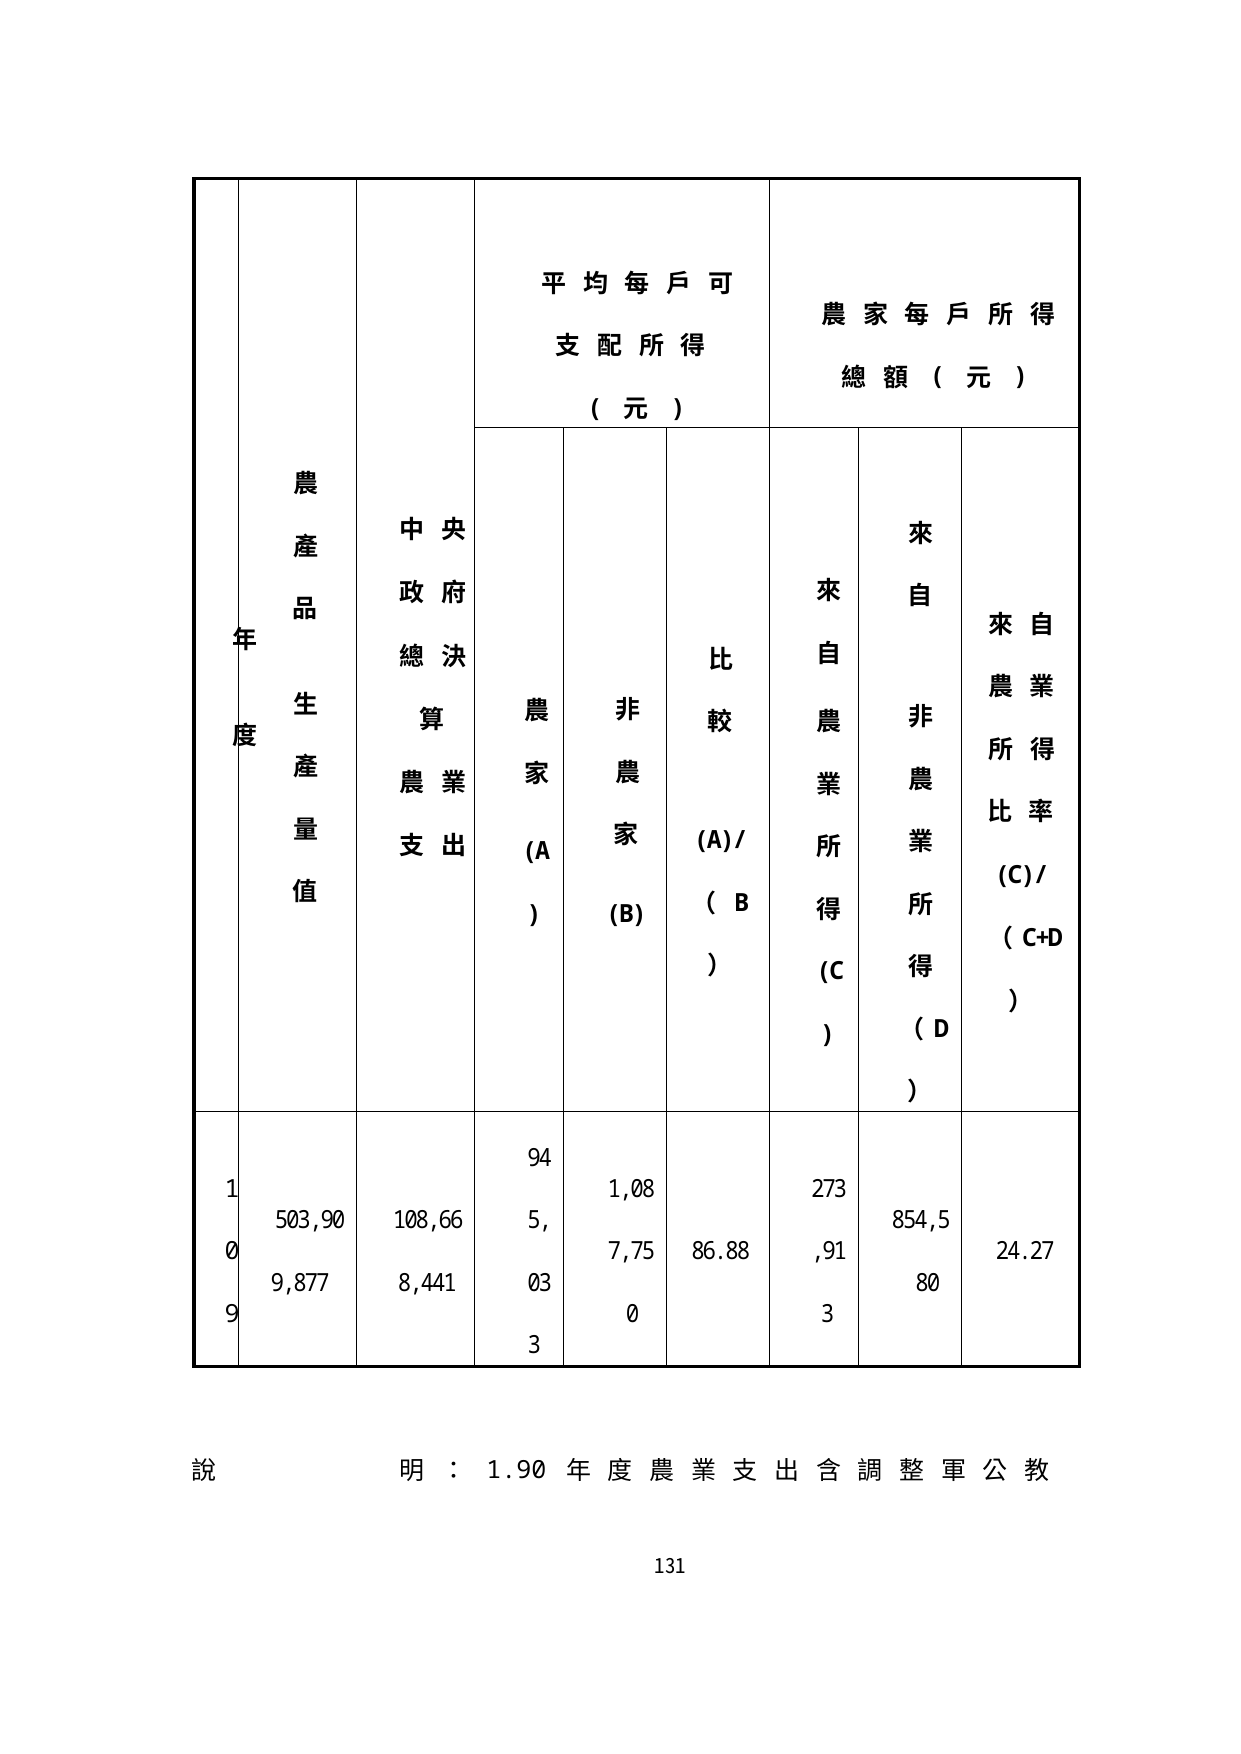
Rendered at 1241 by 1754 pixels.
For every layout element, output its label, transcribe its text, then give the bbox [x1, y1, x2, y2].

table_cell 273,913 [770, 1112, 858, 1365]
table_cell 108,668,441 [357, 1112, 474, 1365]
table_cell 854,580 [859, 1112, 961, 1365]
table_cell 來自 非農業所得（D） [859, 428, 961, 1111]
table_header 農家每戶所得總額(元) [770, 180, 1078, 427]
table_cell 945,033 [475, 1112, 563, 1365]
table_cell 非農家 (B) [564, 428, 666, 1111]
table_header 農產品 生產量值 [239, 180, 356, 1111]
table_header 中央政府 總決算 農業支出 [357, 180, 474, 1111]
table_cell 農家 (A) [475, 428, 563, 1111]
table_cell 24.27 [962, 1112, 1078, 1365]
table_cell 來自 農業所得(C) [770, 428, 858, 1111]
table_cell 來自農業所得比率 (C)/（C+D） [962, 428, 1078, 1111]
table_cell 109 [196, 1112, 238, 1365]
table_cell 1,087,750 [564, 1112, 666, 1365]
table_header 平均每戶可支配所得(元) [475, 180, 769, 427]
table_cell 比較 (A)/（B） [667, 428, 769, 1111]
table_cell 503,909,877 [239, 1112, 356, 1365]
table_cell 86.88 [667, 1112, 769, 1365]
table_header 年 度 [196, 180, 238, 1111]
text 說 明：1.90年度農業支出含調整軍公教 [183, 1427, 1058, 1490]
